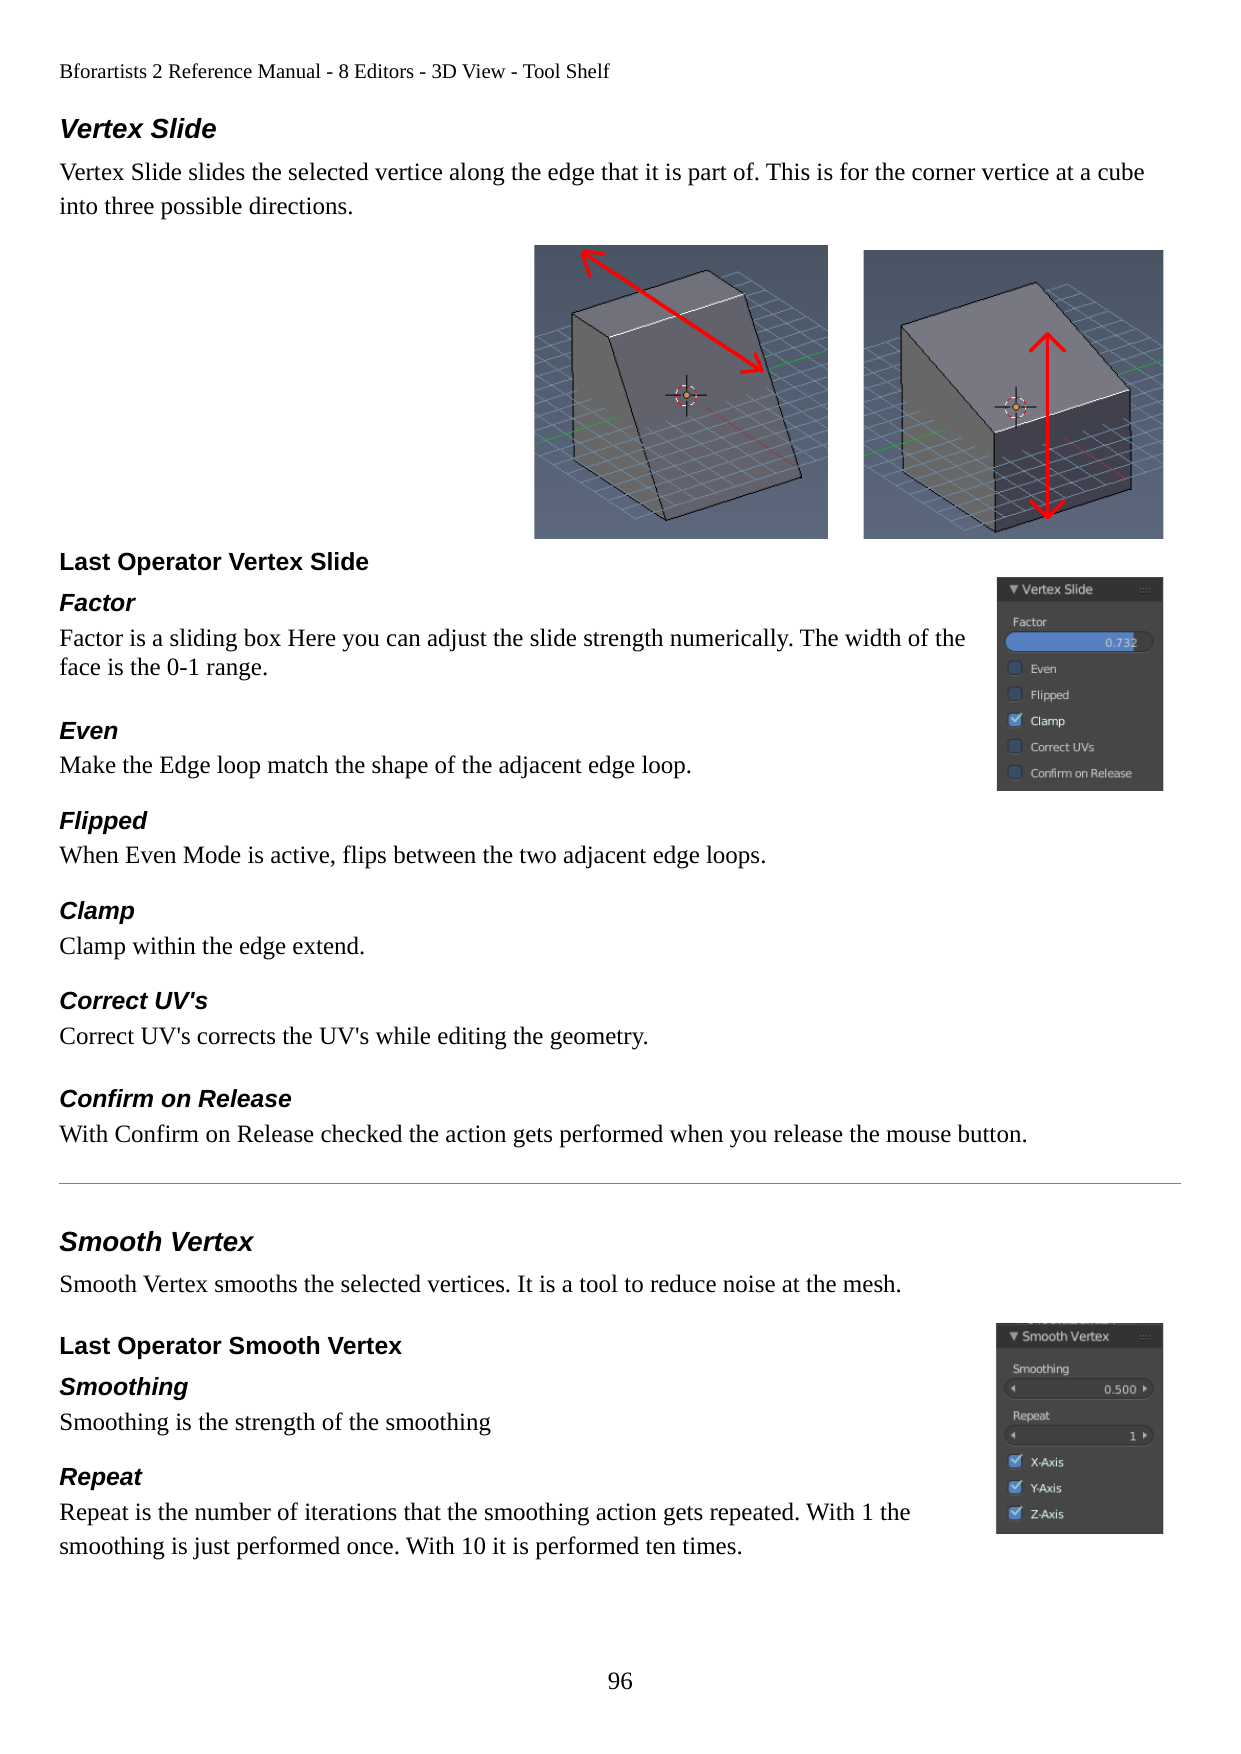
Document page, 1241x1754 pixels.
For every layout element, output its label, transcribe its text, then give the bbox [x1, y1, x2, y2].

picture [995, 1323, 1164, 1534]
text Factor is a sliding box Here you can adjust the slide strength numerically. The width of the face is the 0-1 range. [59, 623, 996, 681]
picture [996, 577, 1164, 791]
picture [863, 250, 1164, 539]
subtitle Last Operator Smooth Vertex [59, 1331, 995, 1359]
subtitle Smooth Vertex [59, 1225, 1181, 1257]
subtitle Clamp [59, 896, 1181, 924]
subtitle Confirm on Release [59, 1084, 1181, 1113]
text With Confirm on Release checked the action gets performed when you release the mouse button. [59, 1119, 1181, 1148]
subtitle [1164, 1372, 1181, 1401]
text Clamp within the edge extend. [59, 931, 1181, 959]
text Correct UV's corrects the UV's while editing the geometry. [59, 1021, 1181, 1049]
subtitle [1164, 588, 1181, 617]
picture [534, 245, 828, 539]
text Repeat is the number of iterations that the smoothing action gets repeated. With 1 the smoothing is just performed once. With 10 it is performed ten times. [59, 1497, 1181, 1560]
subtitle Flipped [59, 806, 1181, 834]
subtitle Last Operator Vertex Slide [59, 547, 1181, 576]
text Make the Edge loop match the shape of the adjacent edge loop. [59, 751, 996, 779]
text Smoothing is the strength of the smoothing [59, 1407, 995, 1436]
subtitle [1164, 716, 1181, 744]
text Vertex Slide slides the selected vertice along the edge that it is part of. This is for the corner vertice at a cube into three possible directions. [59, 157, 1181, 220]
subtitle Correct UV's [59, 986, 1181, 1014]
text When Even Mode is active, flips between the two adjacent edge loops. [59, 841, 1181, 869]
subtitle Smoothing [59, 1372, 995, 1401]
text Smooth Vertex smooths the selected vertices. It is a tool to reduce noise at the mesh. [59, 1269, 1181, 1298]
subtitle Even [59, 716, 996, 744]
subtitle Vertex Slide [59, 113, 1181, 144]
subtitle Factor [59, 588, 996, 617]
subtitle Repeat [59, 1462, 995, 1491]
subtitle [1164, 1462, 1181, 1491]
